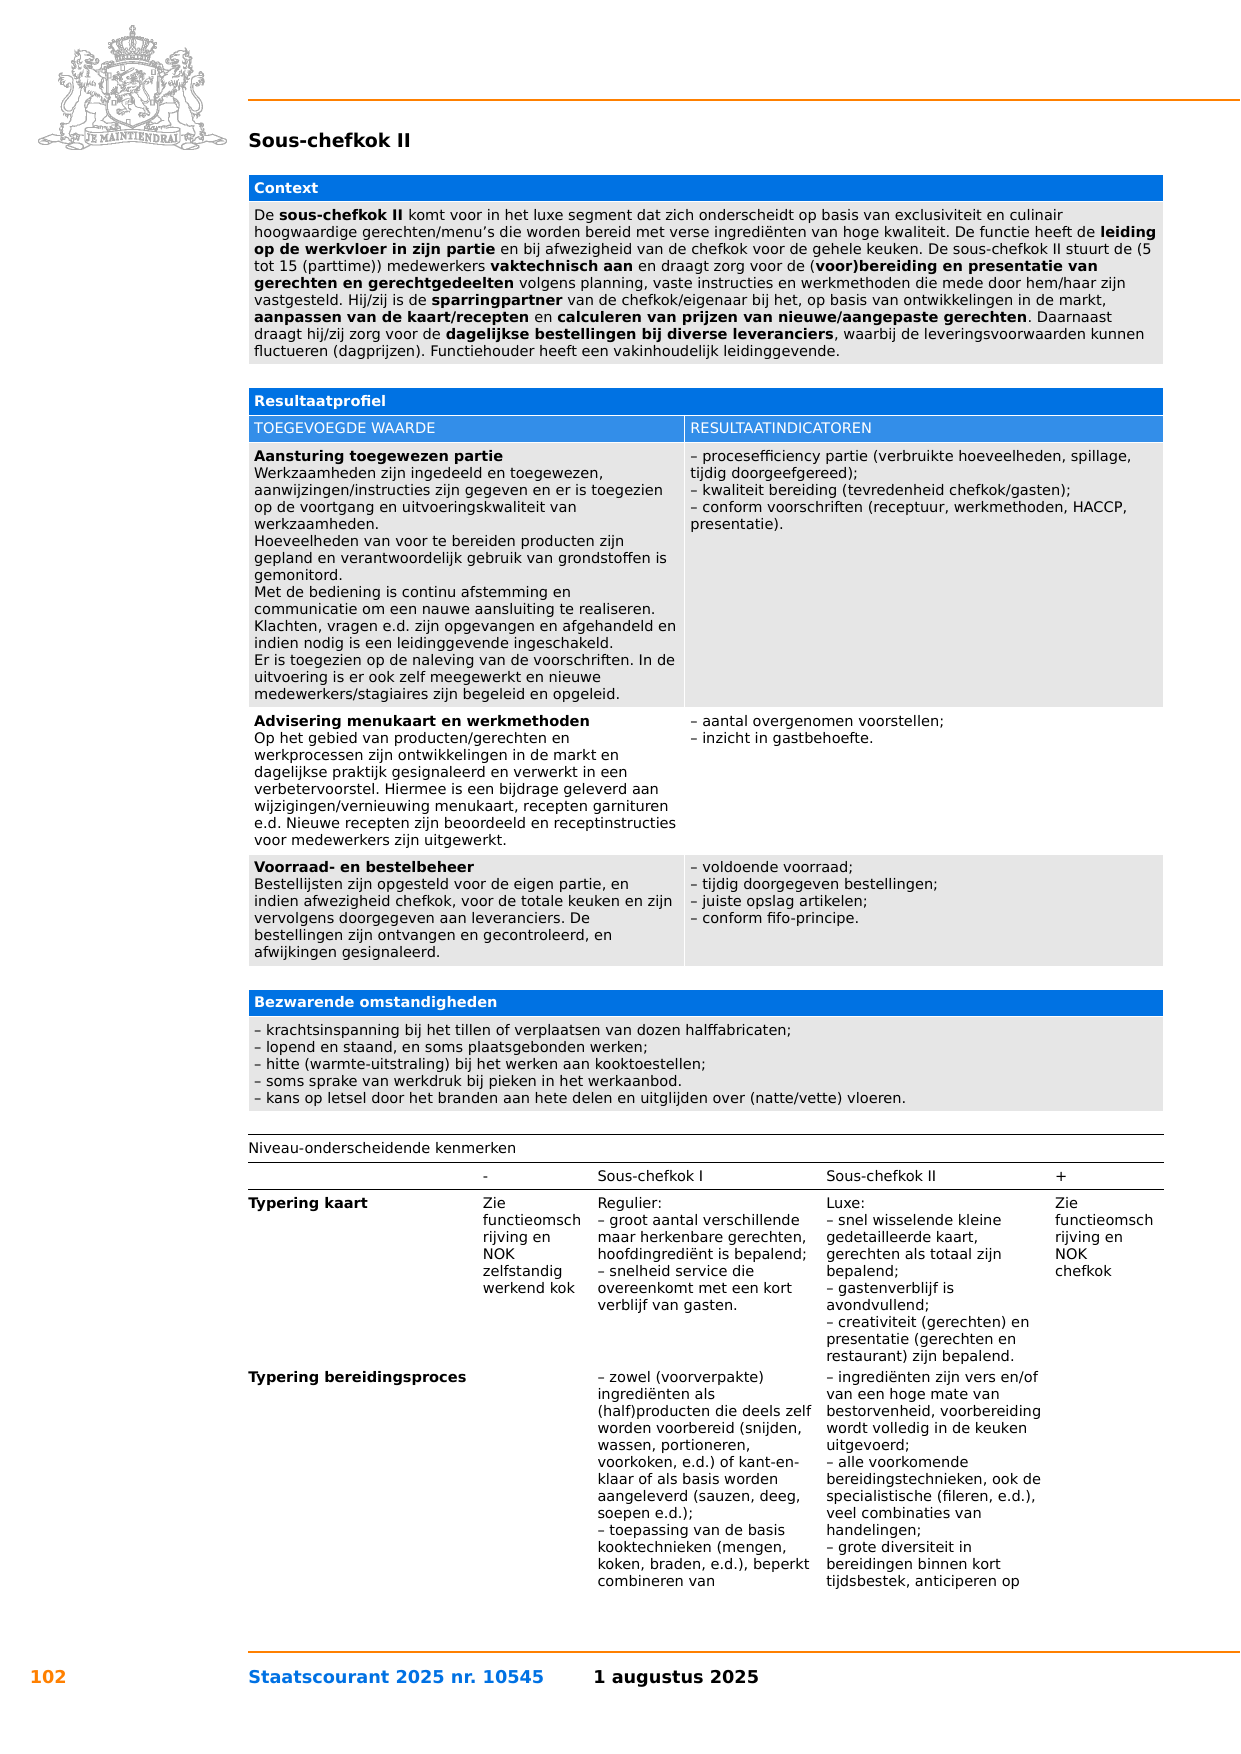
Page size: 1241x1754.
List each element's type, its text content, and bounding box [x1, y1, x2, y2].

table_cell Aansturing toegewezen partie Werkzaamheden zijn ingedeeld en toegewezen, aanwijzingen/instructies zijn gegeven en er is toegezien op de voortgang en uitvoeringskwaliteit van werkzaamheden. Hoeveelheden van voor te bereiden producten zijn gepland en verantwoordelijk gebruik van grondstoffen is gemonitord. Met de bediening is continu afstemming en communicatie om een nauwe aansluiting te realiseren. Klachten, vragen e.d. zijn opgevangen en afgehandeld en indien nodig is een leidinggevende ingeschakeld. Er is toegezien op de naleving van de voorschriften. In de uitvoering is er ook zelf meegewerkt en nieuwe medewerkers/stagiaires zijn begeleid en opgeleid. [249, 443, 684, 707]
table_cell Sous-chefkok I [591, 1163, 820, 1189]
table_cell Regulier: – groot aantal verschillende maar herkenbare gerechten, hoofdingrediënt is bepalend; – snelheid service die overeenkomt met een kort verblijf van gasten. [591, 1190, 820, 1364]
table_header Bezwarende omstandigheden [249, 990, 1163, 1016]
table_cell RESULTAATINDICATOREN [685, 416, 1163, 442]
table_cell Advisering menukaart en werkmethoden Op het gebied van producten/gerechten en werkprocessen zijn ontwikkelingen in de markt en dagelijkse praktijk gesignaleerd en verwerkt in een verbetervoorstel. Hiermee is een bijdrage geleverd aan wijzigingen/vernieuwing menukaart, recepten garnituren e.d. Nieuwe recepten zijn beoordeeld en receptinstructies voor medewerkers zijn uitgewerkt. [249, 708, 684, 853]
table_cell De sous-chefkok II komt voor in het luxe segment dat zich onderscheidt op basis van exclusiviteit en culinair hoogwaardige gerechten/menu’s die worden bereid met verse ingrediënten van hoge kwaliteit. De functie heeft de leiding op de werkvloer in zijn partie en bij afwezigheid van de chefkok voor de gehele keuken. De sous-chefkok II stuurt de (5 tot 15 (parttime)) medewerkers vaktechnisch aan en draagt zorg voor de (voor)bereiding en presentatie van gerechten en gerechtgedeelten volgens planning, vaste instructies en werkmethoden die mede door hem/haar zijn vastgesteld. Hij/zij is de sparringpartner van de chefkok/eigenaar bij het, op basis van ontwikkelingen in de markt, aanpassen van de kaart/recepten en calculeren van prijzen van nieuwe/aangepaste gerechten. Daarnaast draagt hij/zij zorg voor de dagelijkse bestellingen bij diverse leveranciers, waarbij de leveringsvoorwaarden kunnen fluctueren (dagprijzen). Functiehouder heeft een vakinhoudelijk leidinggevende. [249, 202, 1163, 364]
table_cell Typering kaart [248, 1190, 477, 1364]
table_header Context [249, 175, 1163, 201]
table_cell – krachtsinspanning bij het tillen of verplaatsen van dozen halffabricaten; – lopend en staand, en soms plaatsgebonden werken; – hitte (warmte-uitstraling) bij het werken aan kooktoestellen; – soms sprake van werkdruk bij pieken in het werkaanbod. – kans op letsel door het branden aan hete delen en uitglijden over (natte/vette) vloeren. [249, 1017, 1163, 1111]
table_cell Voorraad- en bestelbeheer Bestellijsten zijn opgesteld voor de eigen partie, en indien afwezigheid chefkok, voor de totale keuken en zijn vervolgens doorgegeven aan leveranciers. De bestellingen zijn ontvangen en gecontroleerd, en afwijkingen gesignaleerd. [249, 855, 684, 966]
table_cell – zowel (voorverpakte) ingrediënten als (half)producten die deels zelf worden voorbereid (snijden, wassen, portioneren, voorkoken, e.d.) of kant-en-klaar of als basis worden aangeleverd (sauzen, deeg, soepen e.d.); – toepassing van de basis kooktechnieken (mengen, koken, braden, e.d.), beperkt combineren van [591, 1365, 820, 1590]
picture [38, 25, 227, 150]
table_cell – procesefficiency partie (verbruikte hoeveelheden, spillage, tijdig doorgeefgereed); – kwaliteit bereiding (tevredenheid chefkok/gasten); – conform voorschriften (receptuur, werkmethoden, HACCP, presentatie). [685, 443, 1163, 707]
table_cell - [477, 1163, 591, 1189]
subtitle Sous-chefkok II [248, 130, 1163, 152]
table_cell [248, 1163, 477, 1189]
table_cell Luxe: – snel wisselende kleine gedetailleerde kaart, gerechten als totaal zijn bepalend; – gastenverblijf is avondvullend; – creativiteit (gerechten) en presentatie (gerechten en restaurant) zijn bepalend. [820, 1190, 1049, 1364]
table_header Resultaatprofiel [249, 388, 1163, 415]
table_cell Zie functieomschrijving en NOK chefkok [1049, 1190, 1163, 1590]
table_cell + [1049, 1163, 1163, 1189]
table_cell Sous-chefkok II [820, 1163, 1049, 1189]
table_cell Zie functieomschrijving en NOK zelfstandig werkend kok [477, 1190, 591, 1590]
table_cell – voldoende voorraad; – tijdig doorgegeven bestellingen; – juiste opslag artikelen; – conform fifo-principe. [685, 855, 1163, 966]
table_cell Typering bereidingsproces [248, 1365, 477, 1590]
table_header Niveau-onderscheidende kenmerken [248, 1135, 1163, 1162]
table_cell TOEGEVOEGDE WAARDE [249, 416, 684, 442]
table_cell – ingrediënten zijn vers en/of van een hoge mate van bestorvenheid, voorbereiding wordt volledig in de keuken uitgevoerd; – alle voorkomende bereidingstechnieken, ook de specialistische (fileren, e.d.), veel combinaties van handelingen; – grote diversiteit in bereidingen binnen kort tijdsbestek, anticiperen op [820, 1365, 1049, 1590]
table_cell – aantal overgenomen voorstellen; – inzicht in gastbehoefte. [685, 708, 1163, 853]
